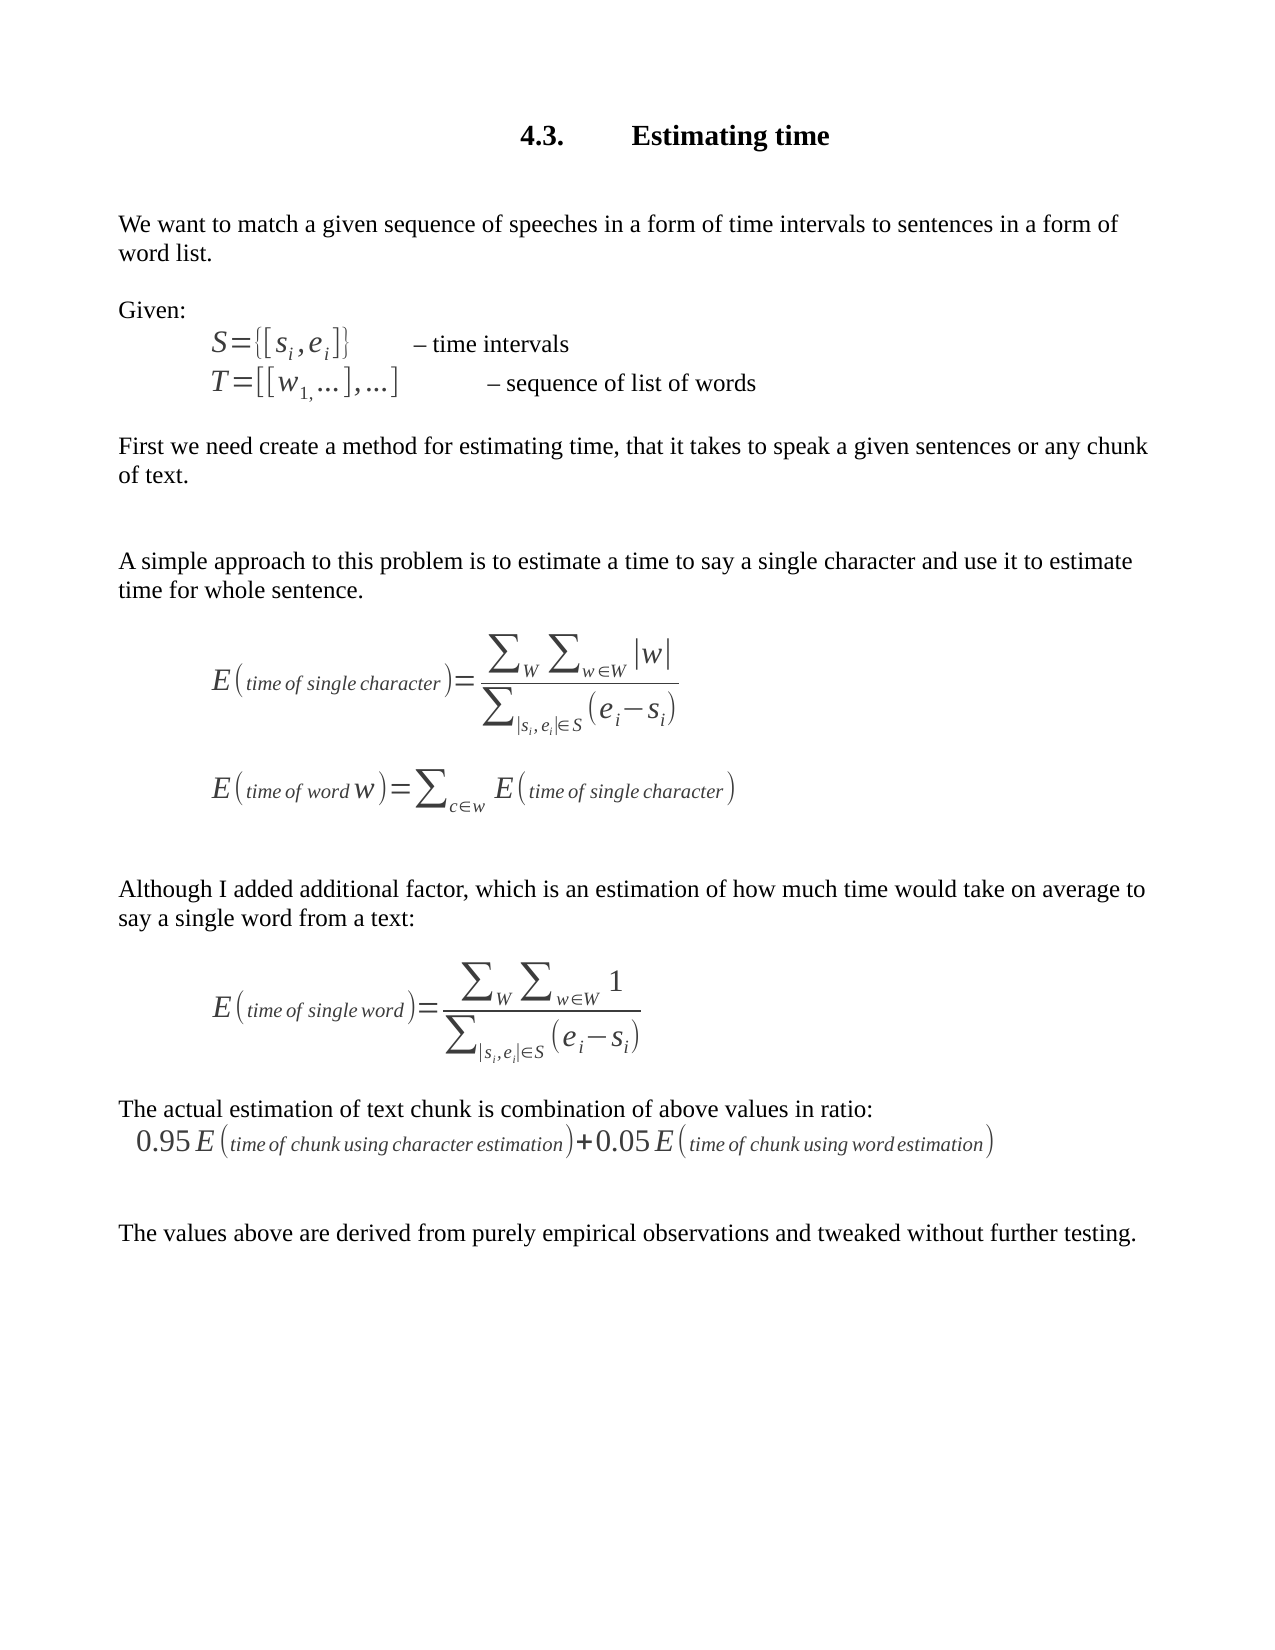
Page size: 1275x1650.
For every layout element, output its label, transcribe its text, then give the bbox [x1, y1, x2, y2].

text – time intervals [118, 324, 1157, 363]
text We want to match a given sequence of speeches in a form of time intervals to sentences in a form of word list. [118, 209, 1157, 267]
text Given: [118, 295, 1157, 324]
text First we need create a method for estimating time, that it takes to speak a given sentences or any chunk of text. [118, 431, 1157, 489]
list Estimating time [193, 118, 1157, 152]
text A simple approach to this problem is to estimate a time to say a single character and use it to estimate time for whole sentence. [118, 546, 1157, 604]
text The actual estimation of text chunk is combination of above values in ratio: [118, 1094, 1157, 1161]
text Although I added additional factor, which is an estimation of how much time would take on average to say a single word from a text: [118, 874, 1157, 931]
text The values above are derived from purely empirical observations and tweaked without further testing. [118, 1218, 1157, 1247]
text – sequence of list of words [118, 363, 1157, 403]
